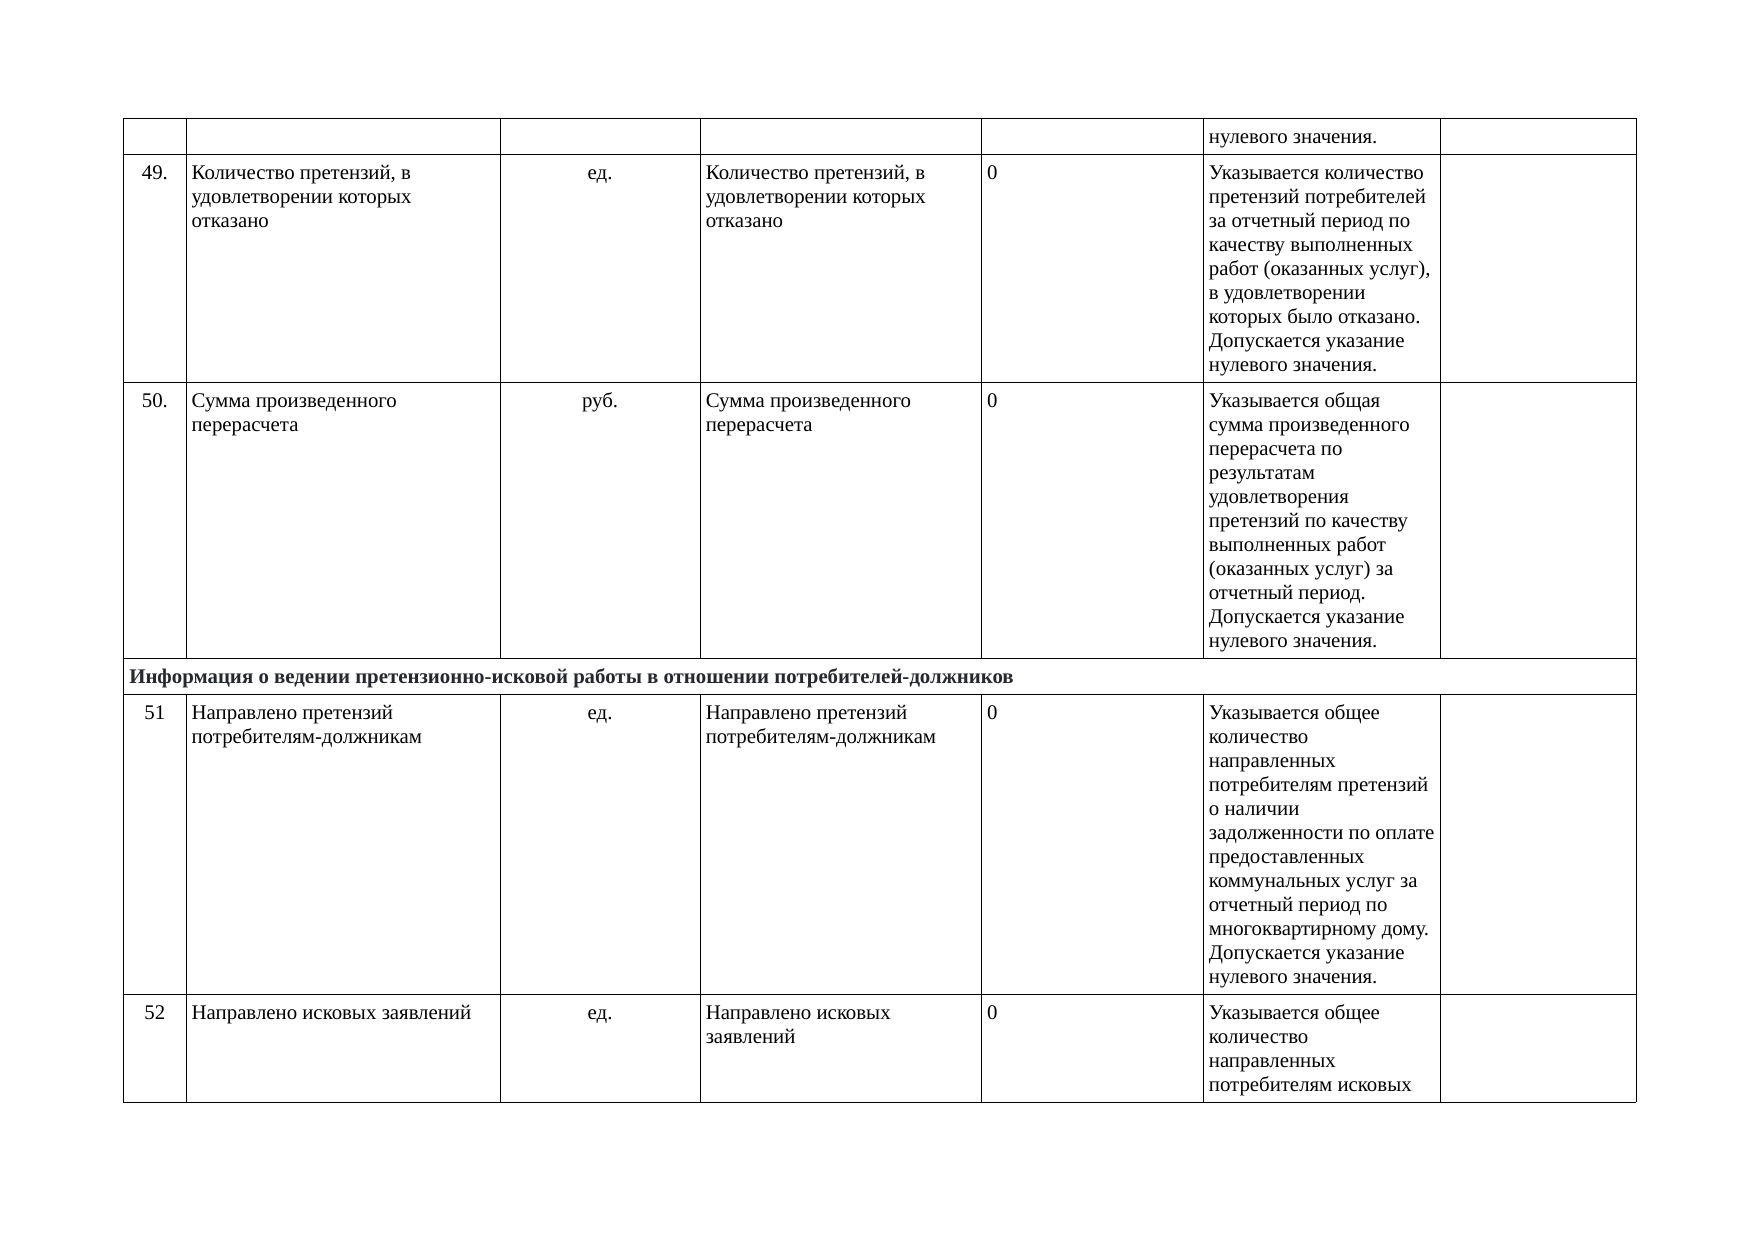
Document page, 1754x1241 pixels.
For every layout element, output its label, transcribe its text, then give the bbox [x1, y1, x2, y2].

table_cell Указывается общая сумма произведенного перерасчета по результатам удовлетворения претензий по качеству выполненных работ (оказанных услуг) за отчетный период. Допускается указание нулевого значения. [1204, 383, 1440, 658]
table_cell Указывается общее количество направленных потребителям претензий о наличии задолженности по оплате предоставленных коммунальных услуг за отчетный период по многоквартирному дому. Допускается указание нулевого значения. [1204, 695, 1440, 994]
table_cell [1441, 119, 1636, 154]
table_cell ед. [501, 995, 700, 1102]
table_cell [1441, 155, 1636, 382]
table_cell [124, 119, 186, 154]
table_cell 0 [982, 383, 1203, 658]
table_cell Направлено исковых заявлений [701, 995, 981, 1102]
table_cell [1441, 995, 1636, 1102]
table_cell 0 [982, 155, 1203, 382]
table_cell 49. [124, 155, 186, 382]
table_cell Направлено претензий потребителям-должникам [701, 695, 981, 994]
table_cell Указывается общее количество направленных потребителям исковых [1204, 995, 1440, 1102]
table_cell [187, 119, 500, 154]
table_cell 51 [124, 695, 186, 994]
table_cell 52 [124, 995, 186, 1102]
table_cell [701, 119, 981, 154]
table_cell [982, 119, 1203, 154]
table_cell нулевого значения. [1204, 119, 1440, 154]
table_cell 0 [982, 695, 1203, 994]
table_cell Количество претензий, в удовлетворении которых отказано [187, 155, 500, 382]
table_cell 0 [982, 995, 1203, 1102]
table_cell ед. [501, 695, 700, 994]
table_cell Сумма произведенного перерасчета [701, 383, 981, 658]
table_cell [1441, 695, 1636, 994]
table_cell Направлено претензий потребителям-должникам [187, 695, 500, 994]
table_cell [1441, 383, 1636, 658]
table_cell Сумма произведенного перерасчета [187, 383, 500, 658]
table_cell 50. [124, 383, 186, 658]
table_cell ед. [501, 155, 700, 382]
table_cell Количество претензий, в удовлетворении которых отказано [701, 155, 981, 382]
table_cell [501, 119, 700, 154]
table_cell Указывается количество претензий потребителей за отчетный период по качеству выполненных работ (оказанных услуг), в удовлетворении которых было отказано. Допускается указание нулевого значения. [1204, 155, 1440, 382]
table_cell руб. [501, 383, 700, 658]
table_cell Информация о ведении претензионно-исковой работы в отношении потребителей-должников [124, 659, 1636, 694]
table_cell Направлено исковых заявлений [187, 995, 500, 1102]
